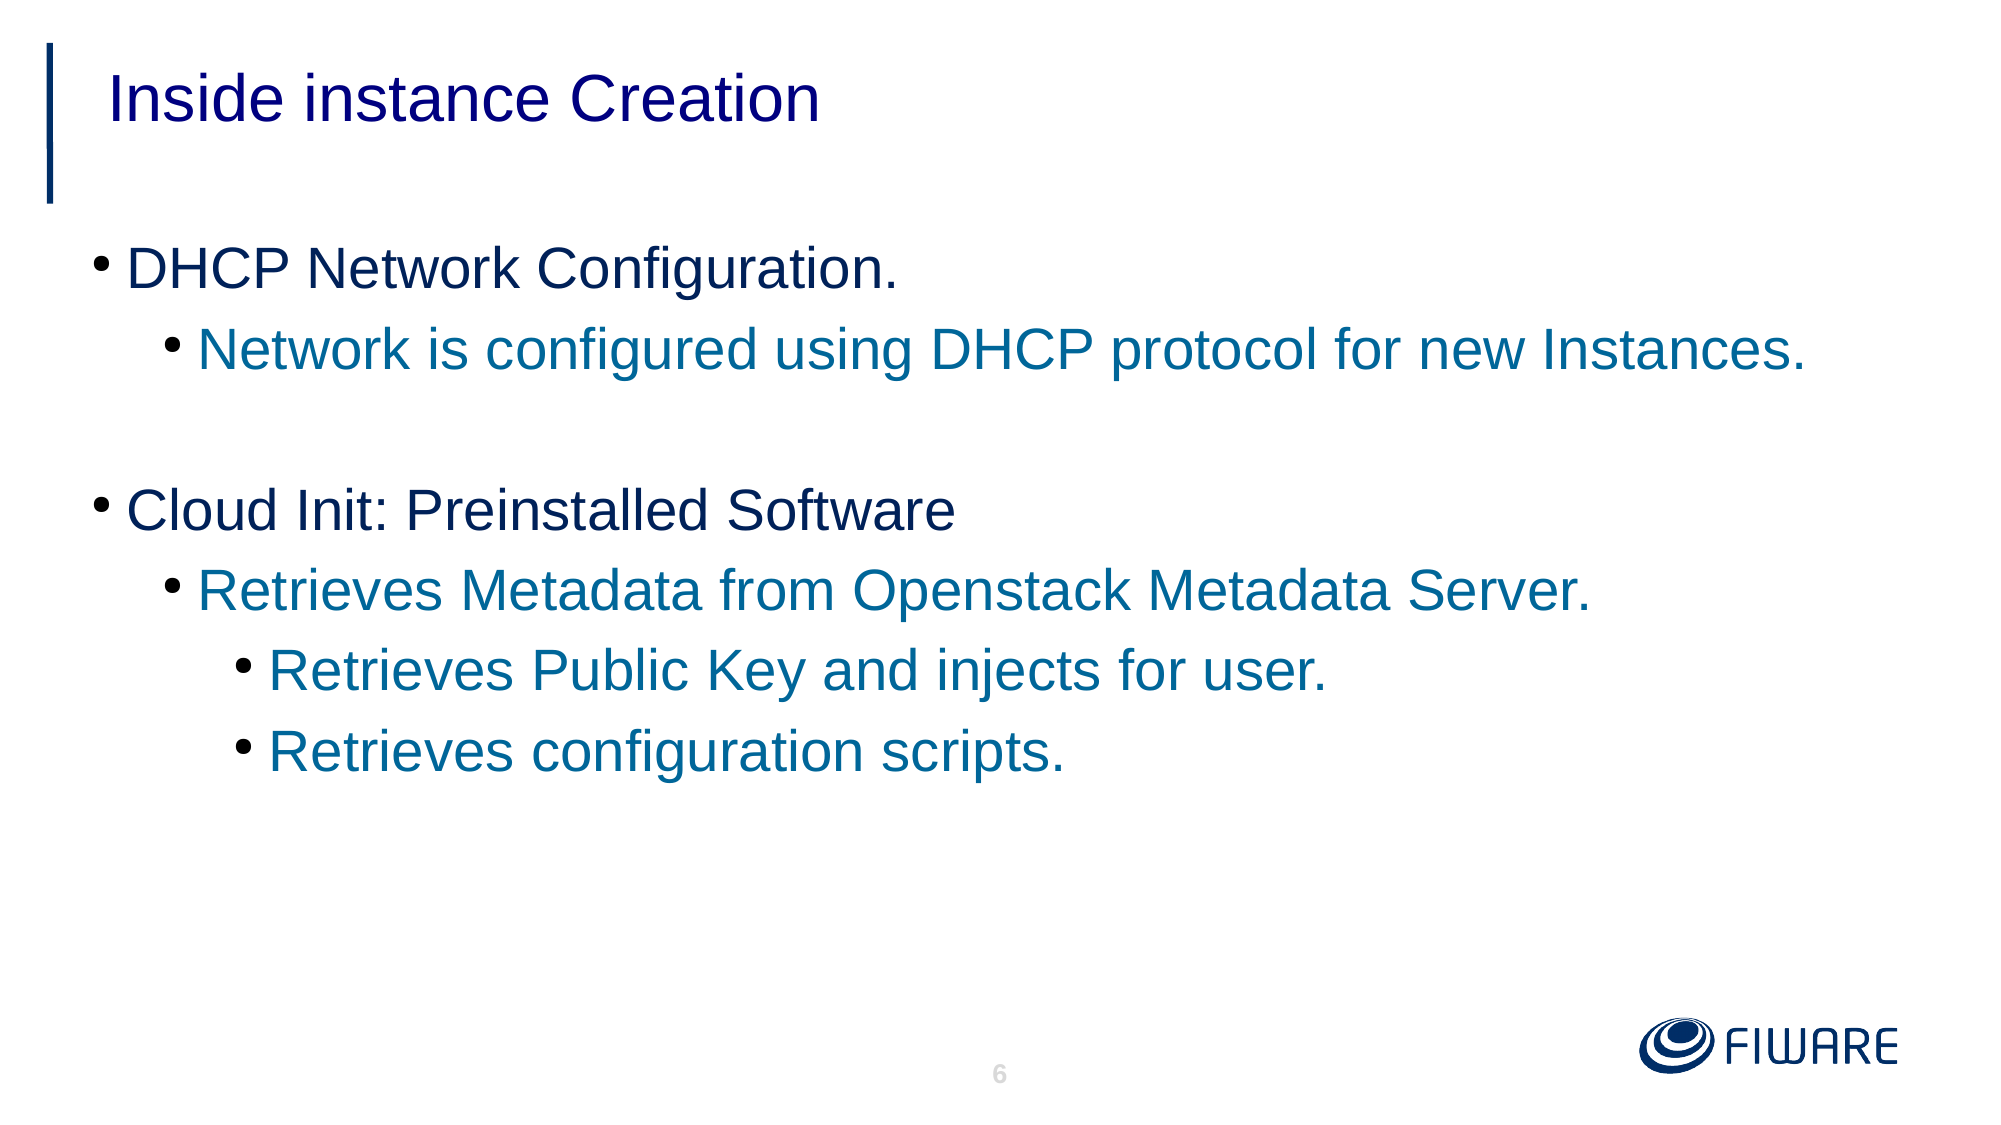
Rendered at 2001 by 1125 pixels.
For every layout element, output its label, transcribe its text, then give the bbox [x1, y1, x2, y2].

text_box DHCP Network Configuration. Network is configured using DHCP protocol for new Instances. Cloud Init: Preinstalled Software Retrieves Metadata from Openstack Metadata Server. Retrieves Public Key and injects for user. Retrieves configuration scripts. [76, 212, 1902, 791]
slide_number [887, 1042, 1113, 1103]
title Inside instance Creation [92, 47, 1704, 250]
picture [1635, 1012, 1905, 1077]
